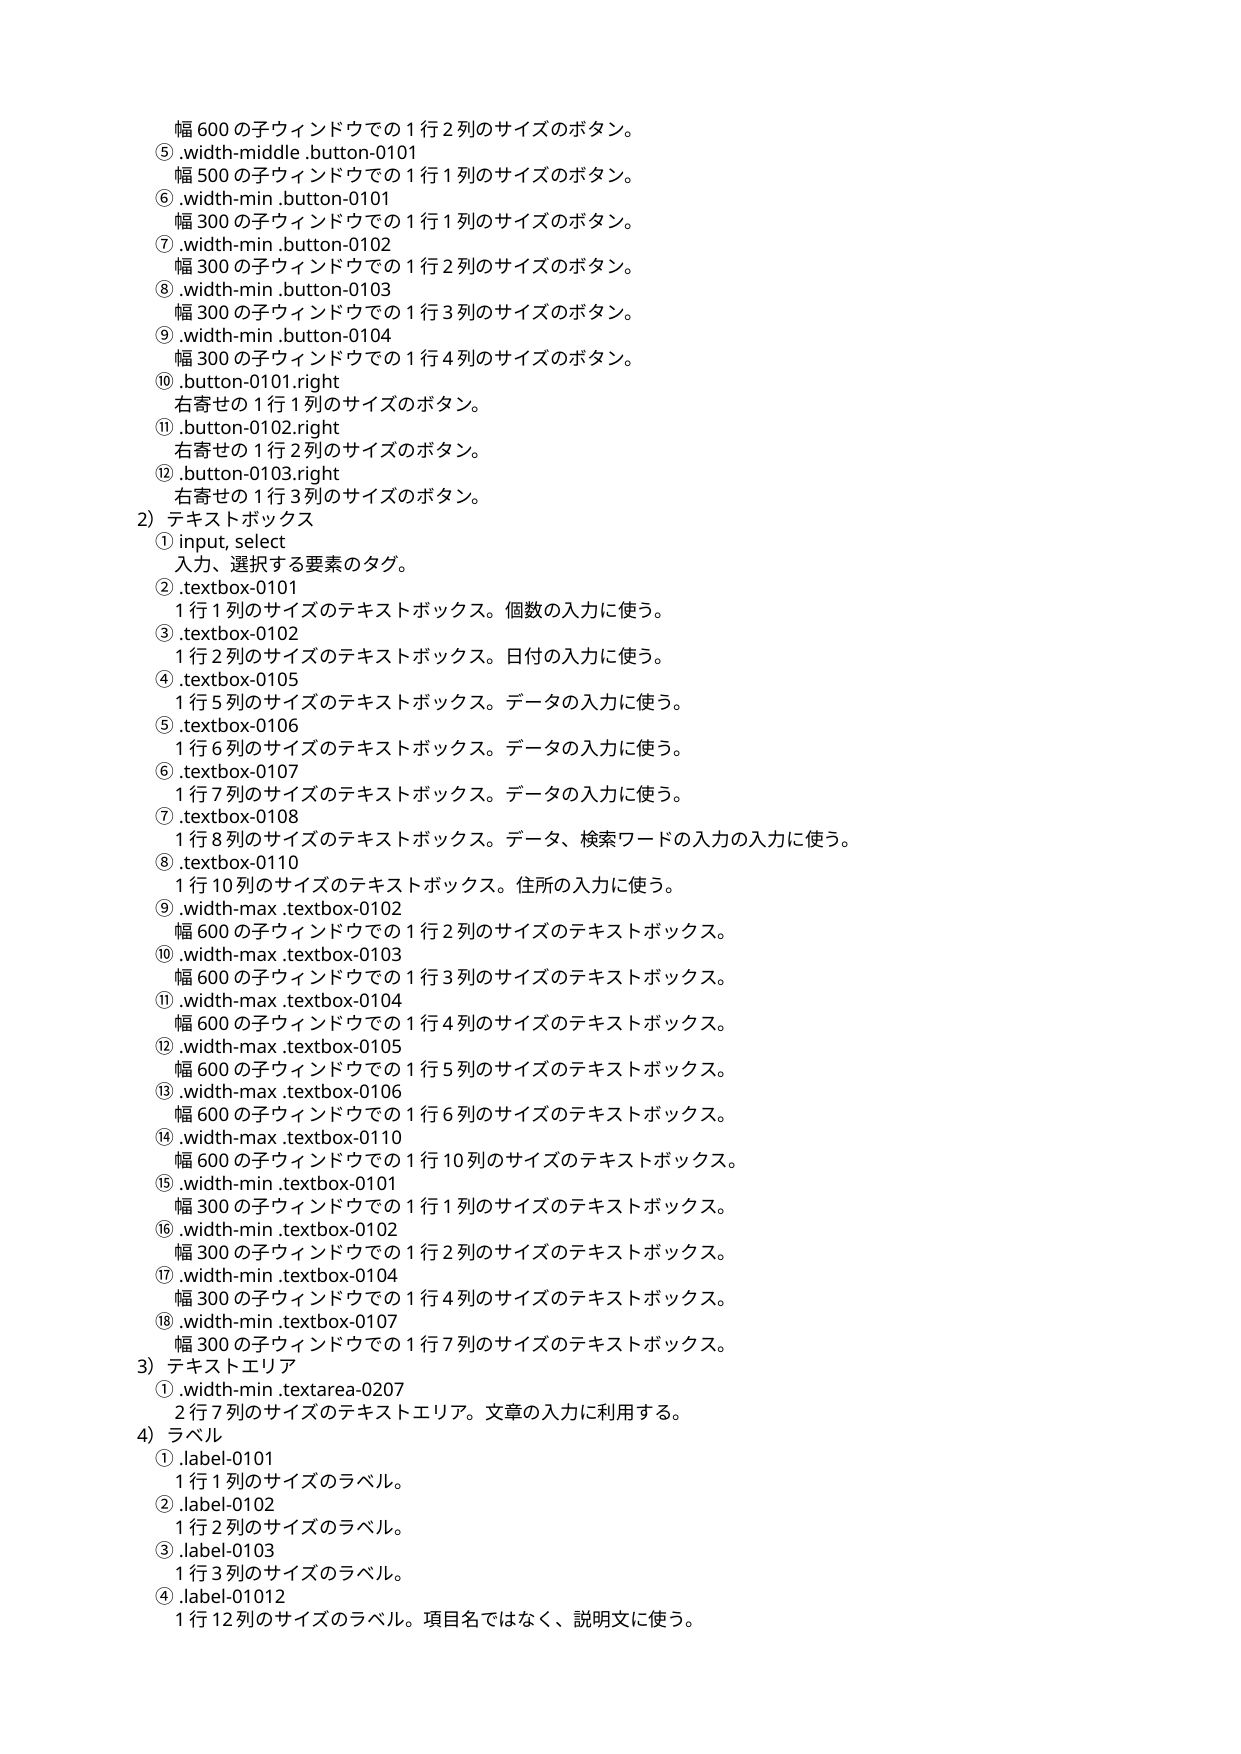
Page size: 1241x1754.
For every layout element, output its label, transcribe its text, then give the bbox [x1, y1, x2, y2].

text 4）ラベル [118, 1424, 1122, 1447]
text ② .label-0102 [118, 1493, 1122, 1516]
text 1行7列のサイズのテキストボックス。データの入力に使う。 [118, 783, 1122, 806]
text 幅300の子ウィンドウでの1行4列のサイズのテキストボックス。 [118, 1287, 1122, 1310]
text 幅600の子ウィンドウでの1行2列のサイズのボタン。 [118, 118, 1122, 141]
text ⑯ .width-min .textbox-0102 [118, 1218, 1122, 1241]
text 幅600の子ウィンドウでの1行6列のサイズのテキストボックス。 [118, 1103, 1122, 1126]
text 幅500の子ウィンドウでの1行1列のサイズのボタン。 [118, 164, 1122, 187]
text 1行5列のサイズのテキストボックス。データの入力に使う。 [118, 691, 1122, 714]
text ③ .textbox-0102 [118, 622, 1122, 645]
text 幅600の子ウィンドウでの1行5列のサイズのテキストボックス。 [118, 1058, 1122, 1081]
text ① .label-0101 [118, 1447, 1122, 1470]
text ⑪ .button-0102.right [118, 416, 1122, 439]
text 幅300の子ウィンドウでの1行3列のサイズのボタン。 [118, 301, 1122, 324]
text 2）テキストボックス [118, 508, 1122, 531]
text 幅300の子ウィンドウでの1行2列のサイズのテキストボックス。 [118, 1241, 1122, 1264]
text 1行2列のサイズのラベル。 [118, 1516, 1122, 1539]
text ① input, select [118, 531, 1122, 553]
text ④ .label-01012 [118, 1585, 1122, 1608]
text ⑮ .width-min .textbox-0101 [118, 1172, 1122, 1195]
text ⑤ .textbox-0106 [118, 714, 1122, 737]
text ⑧ .textbox-0110 [118, 851, 1122, 874]
text ⑦ .width-min .button-0102 [118, 233, 1122, 256]
text 1行6列のサイズのテキストボックス。データの入力に使う。 [118, 737, 1122, 760]
text ③ .label-0103 [118, 1539, 1122, 1562]
text 幅600の子ウィンドウでの1行3列のサイズのテキストボックス。 [118, 966, 1122, 989]
text ⑩ .width-max .textbox-0103 [118, 943, 1122, 966]
text 1行12列のサイズのラベル。項目名ではなく、説明文に使う。 [118, 1608, 1122, 1631]
text 幅300の子ウィンドウでの1行4列のサイズのボタン。 [118, 347, 1122, 370]
text ⑭ .width-max .textbox-0110 [118, 1126, 1122, 1149]
text ⑥ .textbox-0107 [118, 760, 1122, 783]
text 右寄せの1行2列のサイズのボタン。 [118, 439, 1122, 462]
text ⑥ .width-min .button-0101 [118, 187, 1122, 210]
text ⑬ .width-max .textbox-0106 [118, 1081, 1122, 1103]
text 1行10列のサイズのテキストボックス。住所の入力に使う。 [118, 874, 1122, 897]
text 右寄せの1行1列のサイズのボタン。 [118, 393, 1122, 416]
text 1行8列のサイズのテキストボックス。データ、検索ワードの入力の入力に使う。 [118, 828, 1122, 851]
text 幅600の子ウィンドウでの1行10列のサイズのテキストボックス。 [118, 1149, 1122, 1172]
text ⑧ .width-min .button-0103 [118, 278, 1122, 301]
text ⑰ .width-min .textbox-0104 [118, 1264, 1122, 1287]
text ⑦ .textbox-0108 [118, 806, 1122, 828]
text 1行1列のサイズのテキストボックス。個数の入力に使う。 [118, 599, 1122, 622]
text 1行3列のサイズのラベル。 [118, 1562, 1122, 1585]
text ⑱ .width-min .textbox-0107 [118, 1310, 1122, 1333]
text ⑨ .width-max .textbox-0102 [118, 897, 1122, 920]
text 入力、選択する要素のタグ。 [118, 553, 1122, 576]
text ② .textbox-0101 [118, 576, 1122, 599]
text 幅600の子ウィンドウでの1行2列のサイズのテキストボックス。 [118, 920, 1122, 943]
text ⑫ .width-max .textbox-0105 [118, 1035, 1122, 1058]
text ⑪ .width-max .textbox-0104 [118, 989, 1122, 1012]
text 幅300の子ウィンドウでの1行7列のサイズのテキストボックス。 [118, 1333, 1122, 1356]
text 幅600の子ウィンドウでの1行4列のサイズのテキストボックス。 [118, 1012, 1122, 1035]
text ⑨ .width-min .button-0104 [118, 324, 1122, 347]
text 幅300の子ウィンドウでの1行1列のサイズのテキストボックス。 [118, 1195, 1122, 1218]
text 1行2列のサイズのテキストボックス。日付の入力に使う。 [118, 645, 1122, 668]
text ⑫ .button-0103.right [118, 462, 1122, 485]
text 幅300の子ウィンドウでの1行2列のサイズのボタン。 [118, 256, 1122, 278]
text 2行7列のサイズのテキストエリア。文章の入力に利用する。 [118, 1401, 1122, 1424]
text ⑤ .width-middle .button-0101 [118, 141, 1122, 164]
text 1行1列のサイズのラベル。 [118, 1470, 1122, 1493]
text 幅300の子ウィンドウでの1行1列のサイズのボタン。 [118, 210, 1122, 233]
text ⑩ .button-0101.right [118, 370, 1122, 393]
text 右寄せの1行3列のサイズのボタン。 [118, 485, 1122, 508]
text 3）テキストエリア [118, 1356, 1122, 1378]
text ① .width-min .textarea-0207 [118, 1378, 1122, 1401]
text ④ .textbox-0105 [118, 668, 1122, 691]
